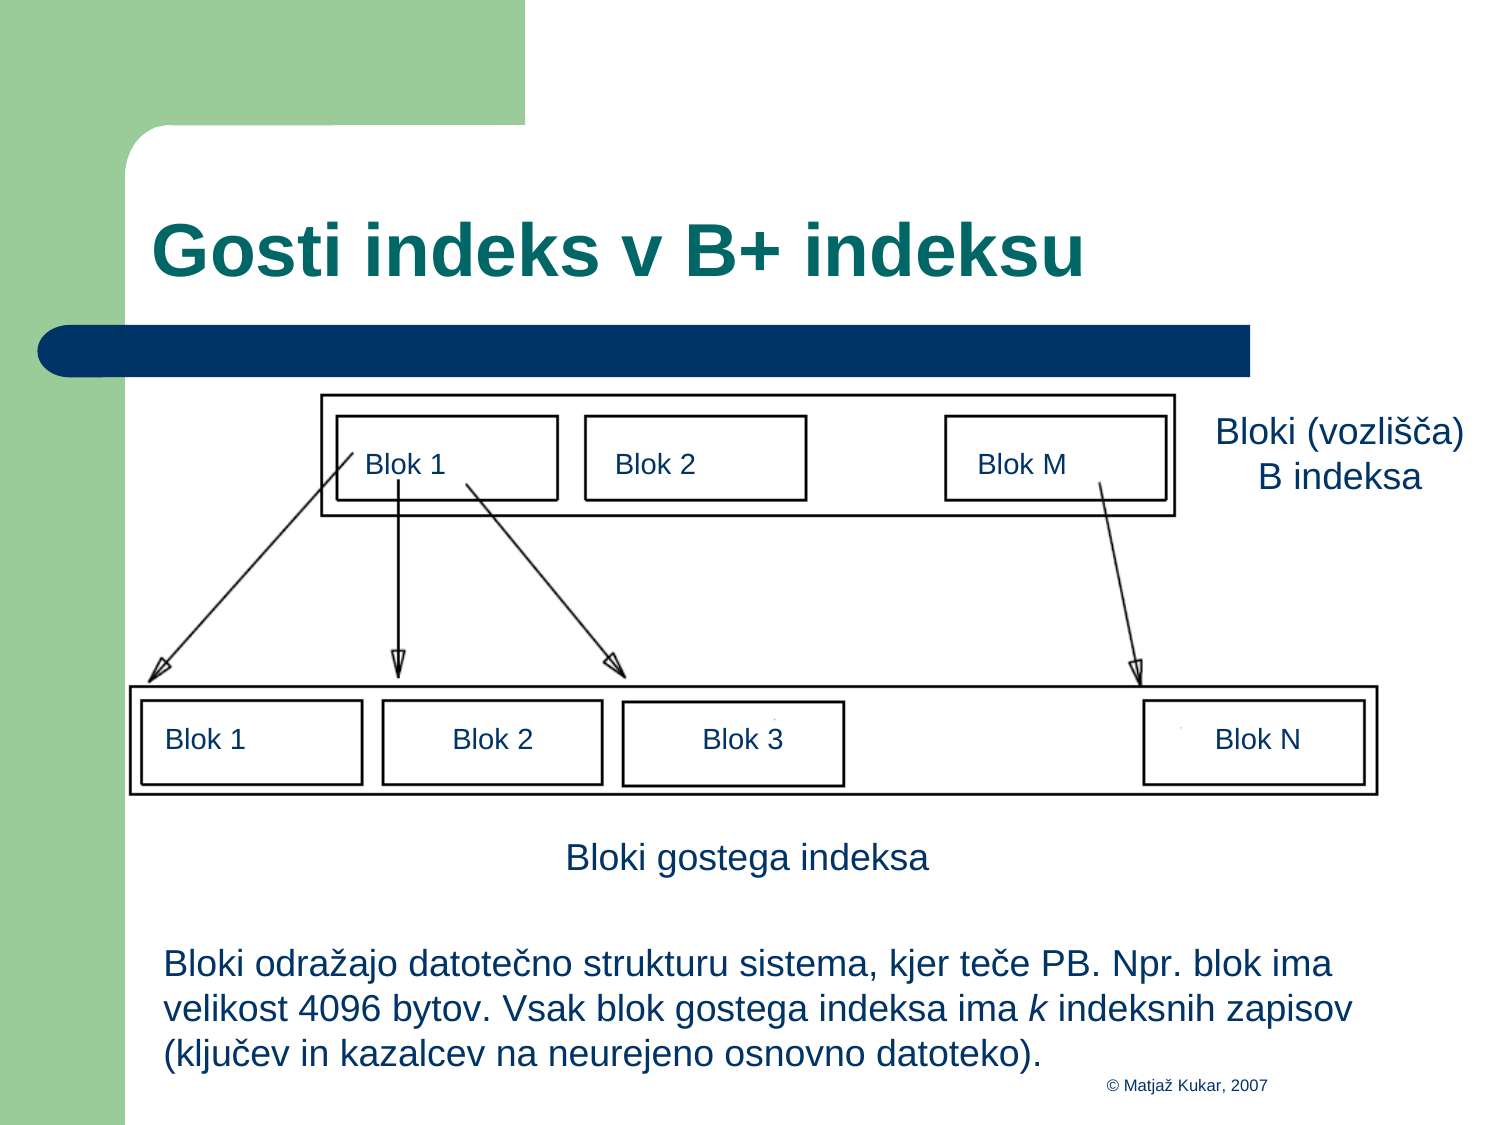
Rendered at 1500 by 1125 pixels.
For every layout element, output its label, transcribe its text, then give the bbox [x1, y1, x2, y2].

text_box Blok 1 [150, 712, 262, 763]
text_box © Matjaž Kukar, 2007 [949, 1025, 1426, 1103]
text_box Bloki gostega indeksa [550, 824, 945, 886]
text_box Bloki odražajo datotečno strukturu sistema, kjer teče PB. Npr. blok ima velikost 4096 bytov. Vsak blok gostega indeksa ima k indeksnih zapisov (ključev in kazalcev na neurejeno osnovno datoteko). [148, 930, 1379, 1082]
text_box Blok M [962, 437, 1082, 488]
text_box [125, 387, 1387, 803]
text_box Blok N [1200, 712, 1317, 763]
text_box Blok 3 [687, 712, 799, 763]
text_box Blok 2 [437, 712, 549, 763]
text_box Blok 2 [600, 437, 712, 488]
title Gosti indeks v B+ indeksu [136, 136, 1414, 301]
text_box Bloki (vozlišča) B indeksa [1200, 399, 1480, 506]
text_box Blok 1 [350, 437, 462, 488]
